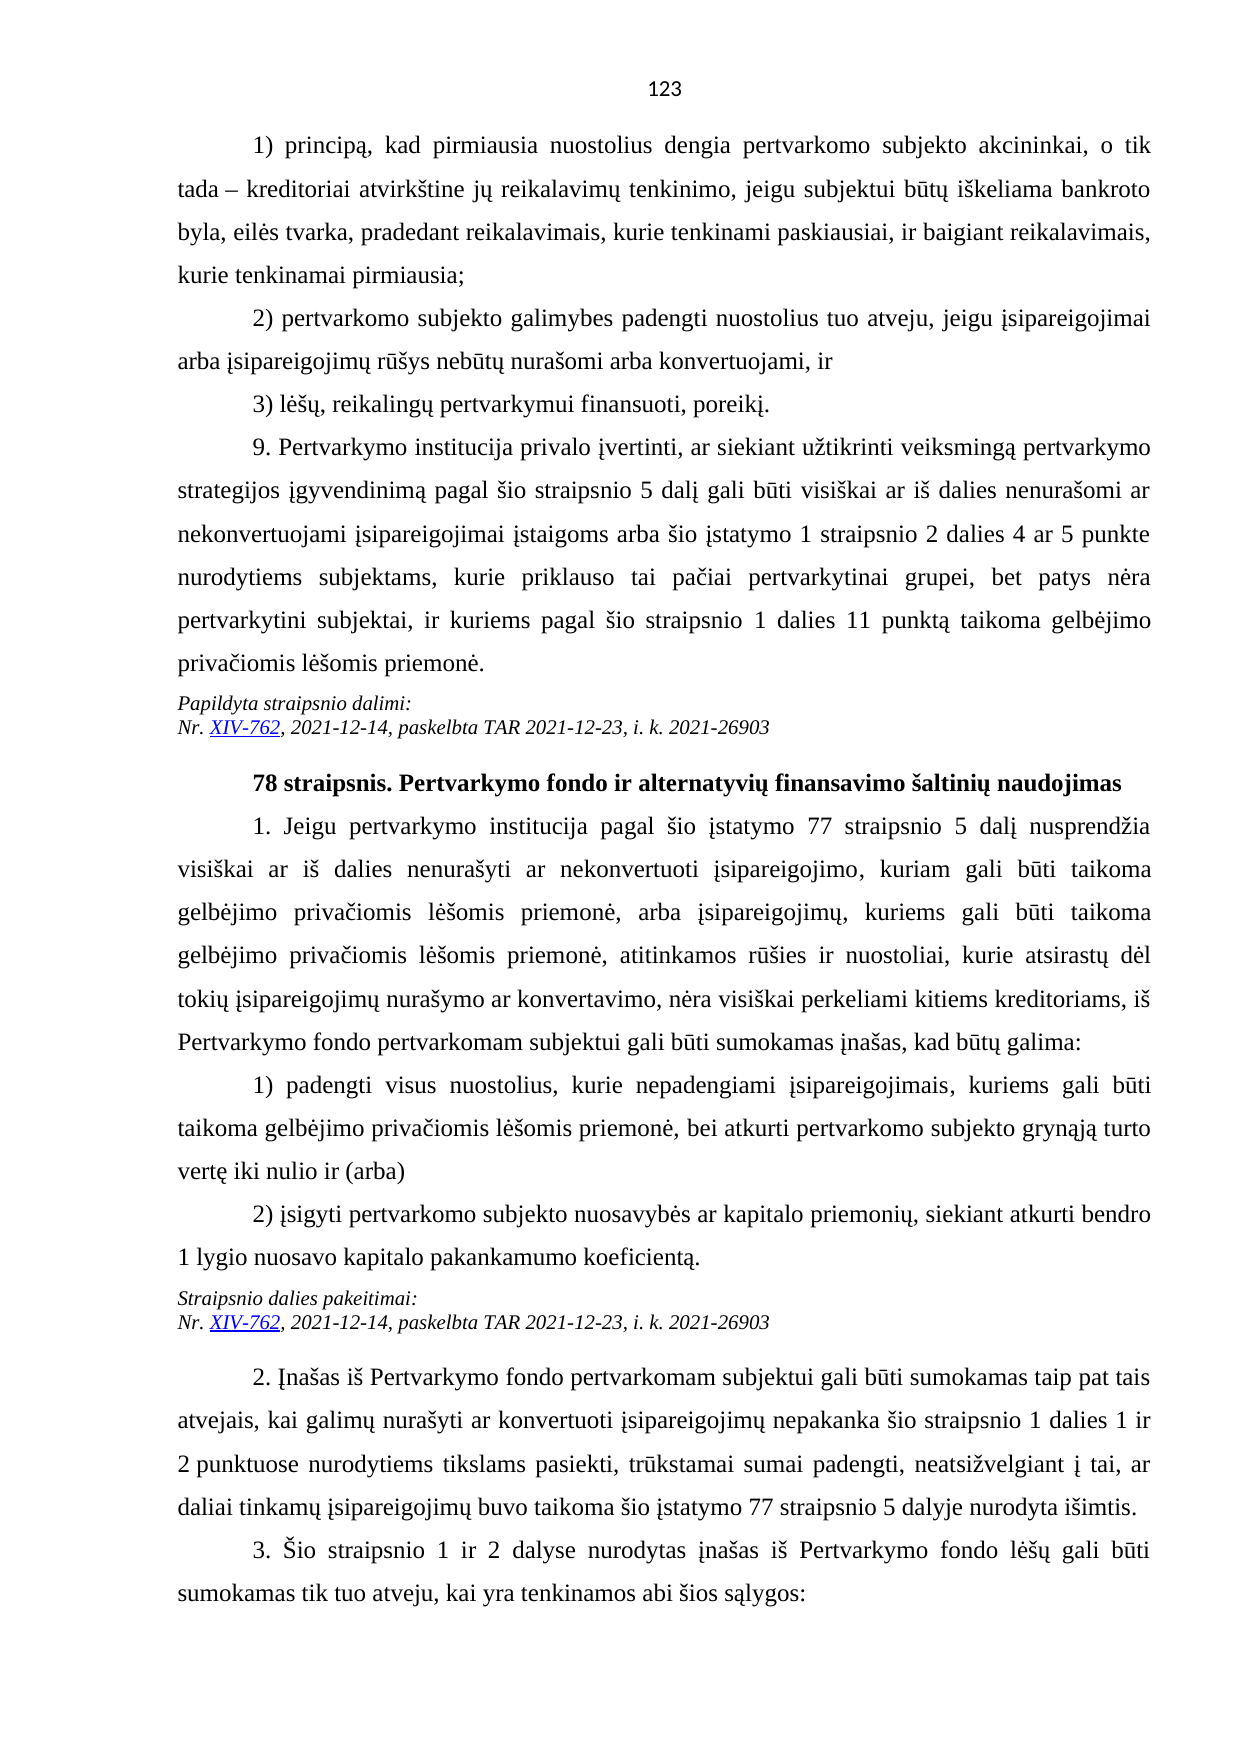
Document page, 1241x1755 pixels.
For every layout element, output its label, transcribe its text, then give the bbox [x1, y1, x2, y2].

text 2) įsigyti pertvarkomo subjekto nuosavybės ar kapitalo priemonių, siekiant atkurti bendro 1 lygio nuosavo kapitalo pakankamumo koeficientą. [177, 1199, 1152, 1271]
text 78 straipsnis. Pertvarkymo fondo ir alternatyvių finansavimo šaltinių naudojimas [177, 768, 1152, 797]
text 2. Įnašas iš Pertvarkymo fondo pertvarkomam subjektui gali būti sumokamas taip pat tais atvejais, kai galimų nurašyti ar konvertuoti įsipareigojimų nepakanka šio straipsnio 1 dalies 1 ir 2 punktuose nurodytiems tikslams pasiekti, trūkstamai sumai padengti, neatsižvelgiant į tai, ar daliai tinkamų įsipareigojimų buvo taikoma šio įstatymo 77 straipsnio 5 dalyje nurodyta išimtis. [177, 1362, 1152, 1521]
text 9. Pertvarkymo institucija privalo įvertinti, ar siekiant užtikrinti veiksmingą pertvarkymo strategijos įgyvendinimą pagal šio straipsnio 5 dalį gali būti visiškai ar iš dalies nenurašomi ar nekonvertuojami įsipareigojimai įstaigoms arba šio įstatymo 1 straipsnio 2 dalies 4 ar 5 punkte nurodytiems subjektams, kurie priklauso tai pačiai pertvarkytinai grupei, bet patys nėra pertvarkytini subjektai, ir kuriems pagal šio straipsnio 1 dalies 11 punktą taikoma gelbėjimo privačiomis lėšomis priemonė. [177, 432, 1152, 677]
text Papildyta straipsnio dalimi: [177, 691, 1152, 715]
text 3. Šio straipsnio 1 ir 2 dalyse nurodytas įnašas iš Pertvarkymo fondo lėšų gali būti sumokamas tik tuo atveju, kai yra tenkinamos abi šios sąlygos: [177, 1535, 1152, 1607]
text 3) lėšų, reikalingų pertvarkymui finansuoti, poreikį. [177, 389, 1152, 418]
text Nr. XIV-762, 2021-12-14, paskelbta TAR 2021-12-23, i. k. 2021-26903 [177, 1310, 1152, 1334]
text 2) pertvarkomo subjekto galimybes padengti nuostolius tuo atveju, jeigu įsipareigojimai arba įsipareigojimų rūšys nebūtų nurašomi arba konvertuojami, ir [177, 303, 1152, 375]
text 1) padengti visus nuostolius, kurie nepadengiami įsipareigojimais, kuriems gali būti taikoma gelbėjimo privačiomis lėšomis priemonė, bei atkurti pertvarkomo subjekto grynąją turto vertę iki nulio ir (arba) [177, 1070, 1152, 1185]
text 1. Jeigu pertvarkymo institucija pagal šio įstatymo 77 straipsnio 5 dalį nusprendžia visiškai ar iš dalies nenurašyti ar nekonvertuoti įsipareigojimo, kuriam gali būti taikoma gelbėjimo privačiomis lėšomis priemonė, arba įsipareigojimų, kuriems gali būti taikoma gelbėjimo privačiomis lėšomis priemonė, atitinkamos rūšies ir nuostoliai, kurie atsirastų dėl tokių įsipareigojimų nurašymo ar konvertavimo, nėra visiškai perkeliami kitiems kreditoriams, iš Pertvarkymo fondo pertvarkomam subjektui gali būti sumokamas įnašas, kad būtų galima: [177, 811, 1152, 1056]
text Nr. XIV-762, 2021-12-14, paskelbta TAR 2021-12-23, i. k. 2021-26903 [177, 715, 1152, 739]
text 1) principą, kad pirmiausia nuostolius dengia pertvarkomo subjekto akcininkai, o tik tada – kreditoriai atvirkštine jų reikalavimų tenkinimo, jeigu subjektui būtų iškeliama bankroto byla, eilės tvarka, pradedant reikalavimais, kurie tenkinami paskiausiai, ir baigiant reikalavimais, kurie tenkinamai pirmiausia; [177, 131, 1152, 289]
text Straipsnio dalies pakeitimai: [177, 1286, 1152, 1310]
